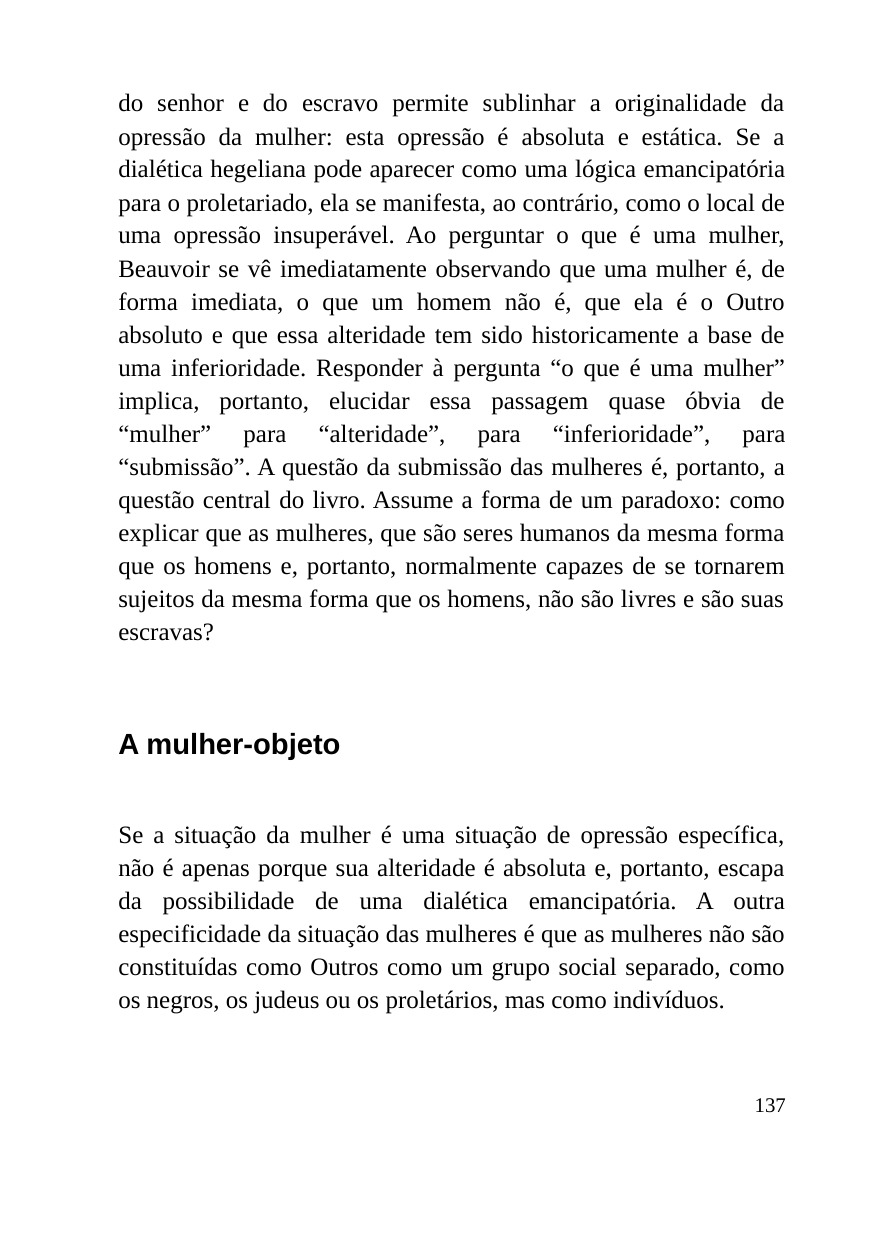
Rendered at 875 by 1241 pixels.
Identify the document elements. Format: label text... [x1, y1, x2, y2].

text do senhor e do escravo permite sublinhar a originalidade da opressão da mulher: esta opressão é absoluta e estática. Se a dialética hegeliana pode aparecer como uma lógica emancipatória para o proletariado, ela se manifesta, ao contrário, como o local de uma opressão insuperável. Ao perguntar o que é uma mulher, Beauvoir se vê imediatamente observando que uma mulher é, de forma imediata, o que um homem não é, que ela é o Outro absoluto e que essa alteridade tem sido historicamente a base de uma inferioridade. Responder à pergunta “o que é uma mulher” implica, portanto, elucidar essa passagem quase óbvia de “mulher” para “alteridade”, para “inferioridade”, para “submissão”. A questão da submissão das mulheres é, portanto, a questão central do livro. Assume a forma de um paradoxo: como explicar que as mulheres, que são seres humanos da mesma forma que os homens e, portanto, normalmente capazes de se tornarem sujeitos da mesma forma que os homens, não são livres e são suas escravas? [118, 88, 786, 646]
text Se a situação da mulher é uma situação de opressão específica, não é apenas porque sua alteridade é absoluta e, portanto, escapa da possibilidade de uma dialética emancipatória. A outra especificidade da situação das mulheres é que as mulheres não são constituídas como Outros como um grupo social separado, como os negros, os judeus ou os proletários, mas como indivíduos. [118, 820, 786, 1014]
subtitle A mulher-objeto [118, 727, 786, 760]
